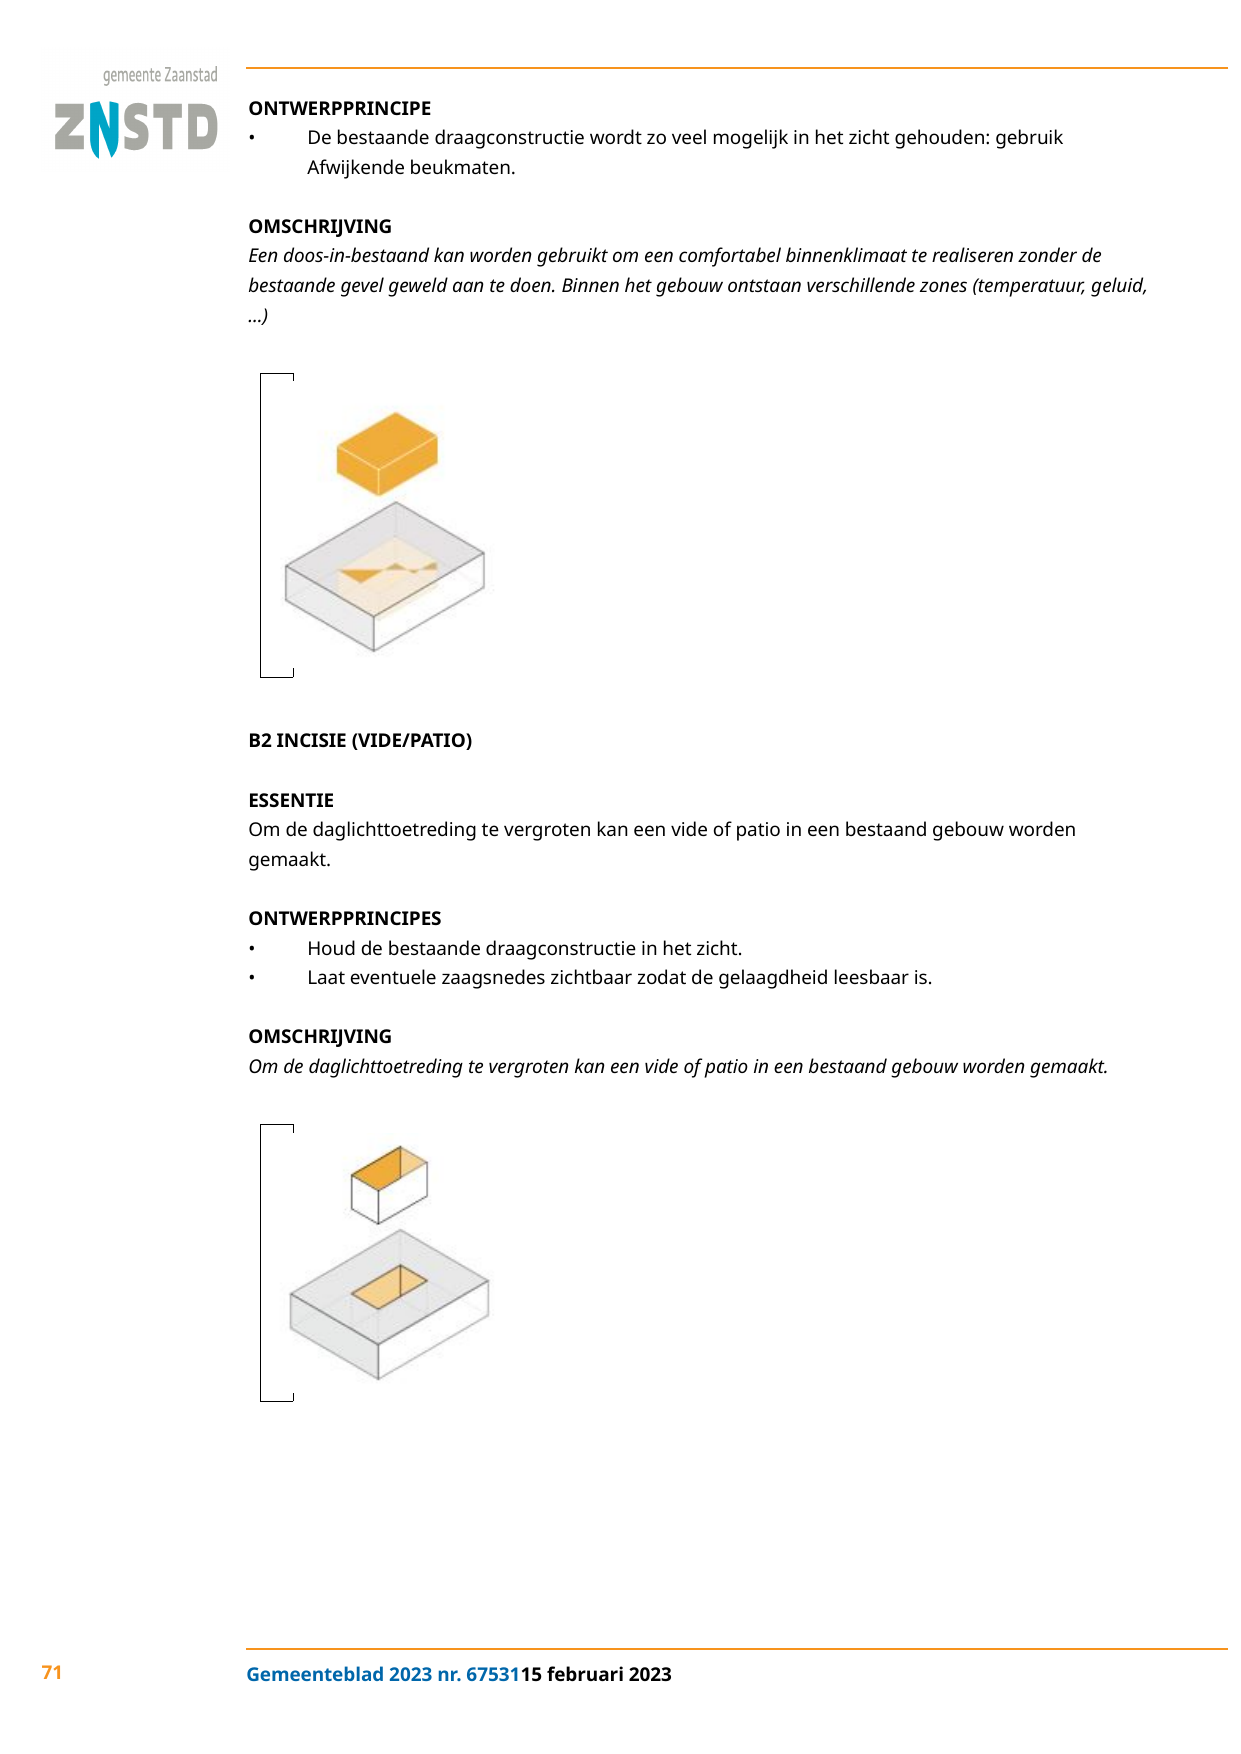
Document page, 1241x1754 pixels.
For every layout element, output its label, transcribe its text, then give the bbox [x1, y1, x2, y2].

text ONTWERPPRINCIPE [248, 95, 1152, 121]
list Houd de bestaande draagconstructie in het zicht. [248, 935, 1152, 960]
text ONTWERPPRINCIPES [248, 905, 1152, 931]
text Om de daglichttoetreding te vergroten kan een vide of patio in een bestaand gebouw worden gemaakt. [248, 1053, 1152, 1079]
picture [268, 381, 525, 668]
text Om de daglichttoetreding te vergroten kan een vide of patio in een bestaand gebouw worden gemaakt. [248, 816, 1152, 872]
text OMSCHRIJVING [248, 1023, 1152, 1049]
list Laat eventuele zaagsnedes zichtbaar zodat de gelaagdheid leesbaar is. [248, 964, 1152, 990]
text ESSENTIE [248, 787, 1152, 812]
text B2 INCISIE (VIDE/PATIO) [248, 728, 1152, 753]
list De bestaande draagconstructie wordt zo veel mogelijk in het zicht gehouden: gebruik Afwijkende beukmaten. [248, 124, 1152, 180]
picture [41, 47, 231, 172]
text Een doos-in-bestaand kan worden gebruikt om een comfortabel binnenklimaat te realiseren zonder de bestaande gevel geweld aan te doen. Binnen het gebouw ontstaan verschillende zones (temperatuur, geluid, ...) [248, 243, 1152, 328]
text OMSCHRIJVING [248, 213, 1152, 239]
picture [268, 1133, 513, 1393]
